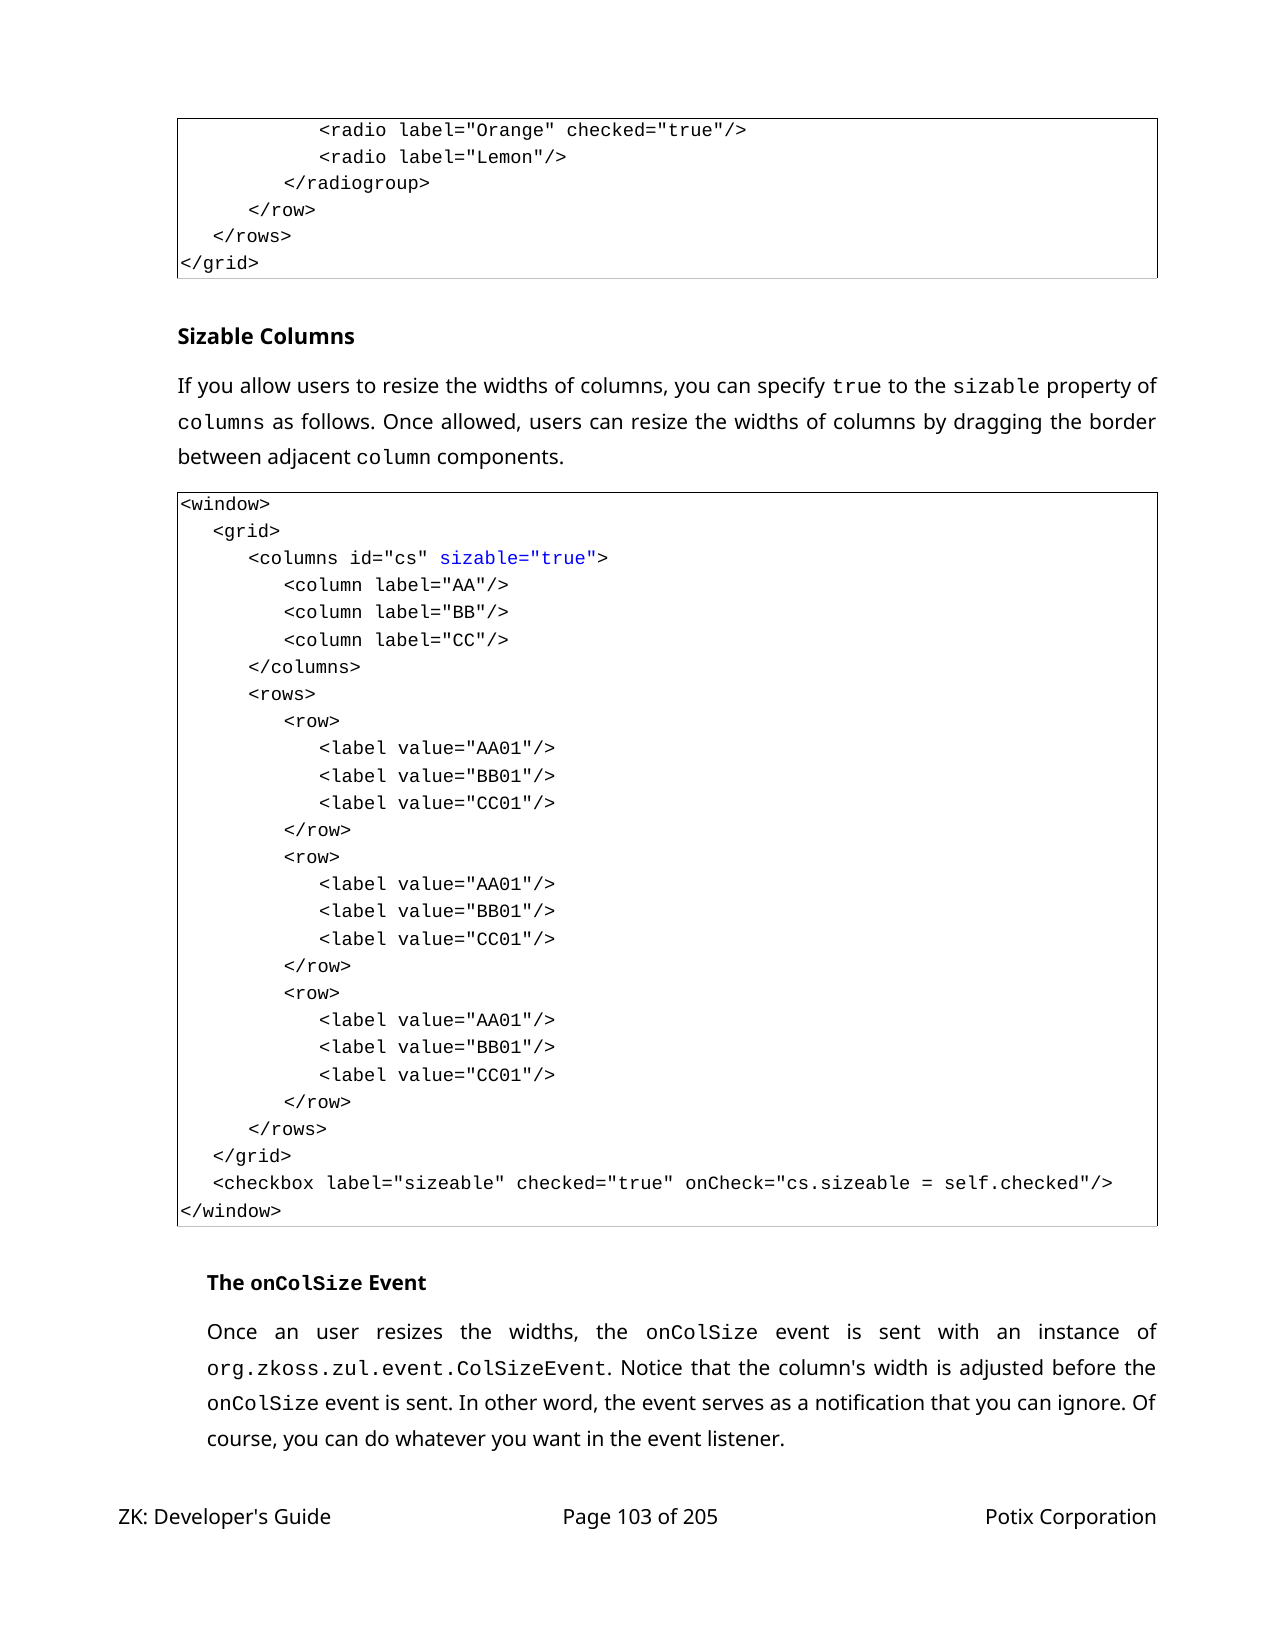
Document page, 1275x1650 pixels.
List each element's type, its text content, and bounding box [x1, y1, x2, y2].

text <label value="BB01"/> [178, 763, 1157, 788]
subtitle Sizable Columns [177, 321, 1157, 351]
text <label value="CC01"/> [178, 791, 1157, 815]
text If you allow users to resize the widths of columns, you can specify true to the sizable property of columns as follows. Once allowed, users can resize the widths of columns by dragging the border between adjacent column components. [177, 371, 1157, 471]
text <label value="AA01"/> [178, 872, 1157, 896]
text </rows> [178, 1117, 1157, 1141]
text <column label="CC"/> [178, 627, 1157, 652]
text <column label="AA"/> [178, 573, 1157, 597]
text <label value="BB01"/> [178, 1035, 1157, 1059]
text <window> [178, 493, 1157, 516]
text </row> [178, 818, 1157, 842]
text </row> [178, 954, 1157, 978]
text <label value="AA01"/> [178, 736, 1157, 761]
text <label value="AA01"/> [178, 1008, 1157, 1032]
text <row> [178, 845, 1157, 869]
text </row> [178, 1090, 1157, 1114]
text <columns id="cs" sizable="true"> [178, 546, 1157, 570]
text Once an user resizes the widths, the onColSize event is sent with an instance of org.zkoss.zul.event.ColSizeEvent. Notice that the column's width is adjusted before the onColSize event is sent. In other word, the event serves as a notification that you can ignore. Of course, you can do whatever you want in the event listener. [207, 1317, 1157, 1452]
text </grid> [178, 1144, 1157, 1168]
text <label value="CC01"/> [178, 927, 1157, 951]
text <rows> [178, 682, 1157, 706]
text <radio label="Orange" checked="true"/> <radio label="Lemon"/> </radiogroup> </row> </rows> </grid> [178, 119, 1157, 278]
text <column label="BB"/> [178, 600, 1157, 624]
text <grid> [178, 519, 1157, 543]
text </columns> [178, 655, 1157, 679]
text <row> [178, 709, 1157, 733]
text <label value="CC01"/> [178, 1062, 1157, 1087]
text <row> [178, 981, 1157, 1005]
text <label value="BB01"/> [178, 899, 1157, 924]
text <checkbox label="sizeable" checked="true" onCheck="cs.sizeable = self.checked"/> [178, 1171, 1157, 1196]
text </window> [178, 1198, 1157, 1226]
subtitle The onColSize Event [207, 1268, 1157, 1297]
